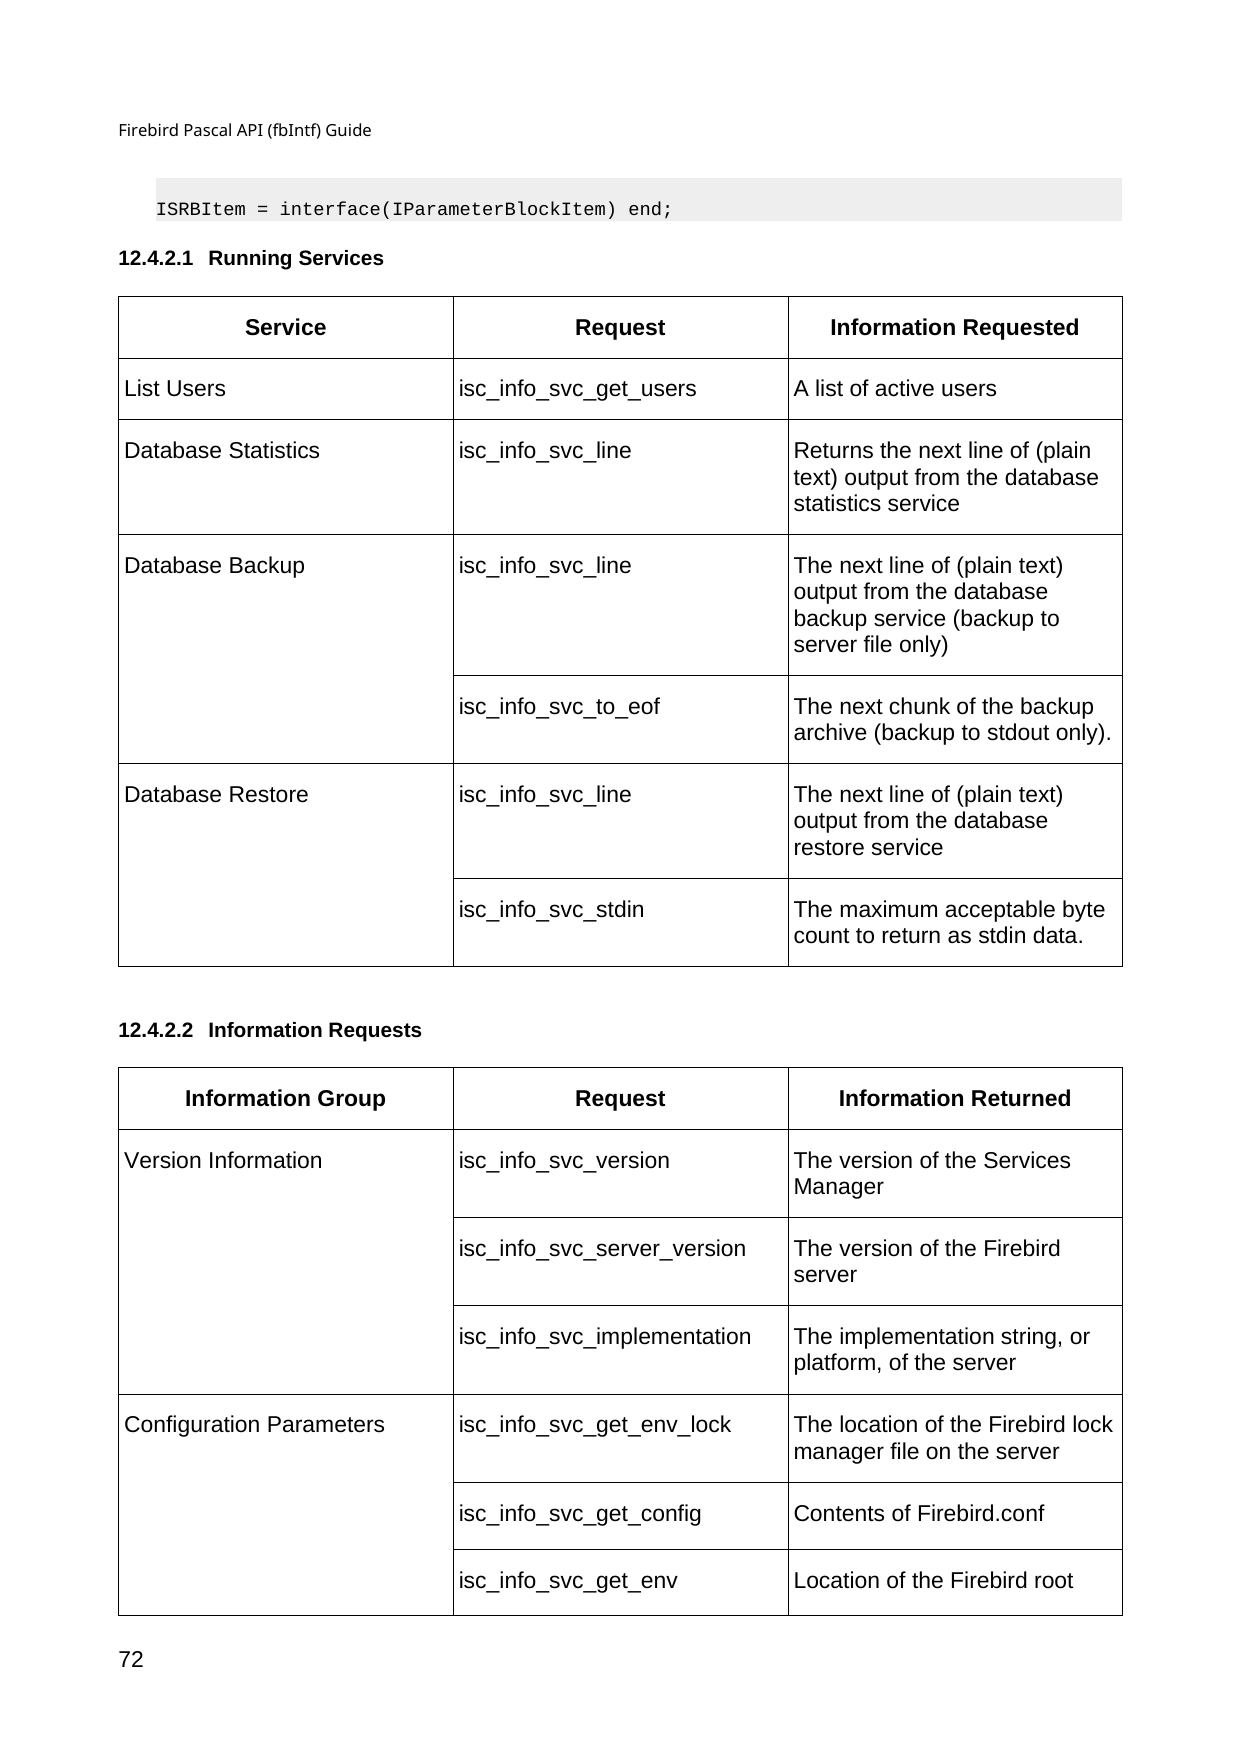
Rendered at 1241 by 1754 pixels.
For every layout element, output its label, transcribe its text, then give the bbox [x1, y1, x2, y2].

table_header Request [454, 297, 788, 357]
table_cell isc_info_svc_line [454, 420, 788, 534]
table_cell The version of the Firebird server [789, 1218, 1122, 1305]
table_cell isc_info_svc_stdin [454, 879, 788, 966]
table_cell A list of active users [789, 359, 1122, 419]
table_cell isc_info_svc_get_config [454, 1483, 788, 1549]
table_cell isc_info_svc_line [454, 764, 788, 878]
subtitle Information Requests [118, 1017, 1122, 1041]
subtitle Running Services [118, 246, 1122, 270]
text ISRBItem = interface(IParameterBlockItem) end; [156, 199, 1122, 221]
table_cell isc_info_svc_server_version [454, 1218, 788, 1305]
table_cell The version of the Services Manager [789, 1130, 1122, 1217]
table_cell Location of the Firebird root [789, 1550, 1122, 1615]
table_cell The maximum acceptable byte count to return as stdin data. [789, 879, 1122, 966]
table_cell The next line of (plain text) output from the database backup service (backup to server file only) [789, 535, 1122, 675]
table_header Information Requested [789, 297, 1122, 357]
table_cell Contents of Firebird.conf [789, 1483, 1122, 1549]
table_cell The next line of (plain text) output from the database restore service [789, 764, 1122, 878]
table_cell isc_info_svc_get_env [454, 1550, 788, 1615]
table_cell The location of the Firebird lock manager file on the server [789, 1395, 1122, 1482]
table_cell Database Restore [119, 764, 453, 966]
table_cell Configuration Parameters [119, 1395, 453, 1615]
table_cell Returns the next line of (plain text) output from the database statistics service [789, 420, 1122, 534]
table_cell List Users [119, 359, 453, 419]
table_header Request [454, 1068, 788, 1129]
table_header Information Group [119, 1068, 453, 1129]
table_cell isc_info_svc_version [454, 1130, 788, 1217]
table_cell isc_info_svc_to_eof [454, 676, 788, 763]
table_cell Version Information [119, 1130, 453, 1393]
table_cell isc_info_svc_get_users [454, 359, 788, 419]
table_cell Database Backup [119, 535, 453, 763]
table_cell isc_info_svc_line [454, 535, 788, 675]
table_cell isc_info_svc_get_env_lock [454, 1395, 788, 1482]
table_header Information Returned [789, 1068, 1122, 1129]
table_cell The next chunk of the backup archive (backup to stdout only). [789, 676, 1122, 763]
table_cell Database Statistics [119, 420, 453, 534]
table_cell isc_info_svc_implementation [454, 1306, 788, 1393]
table_cell The implementation string, or platform, of the server [789, 1306, 1122, 1393]
table_header Service [119, 297, 453, 357]
